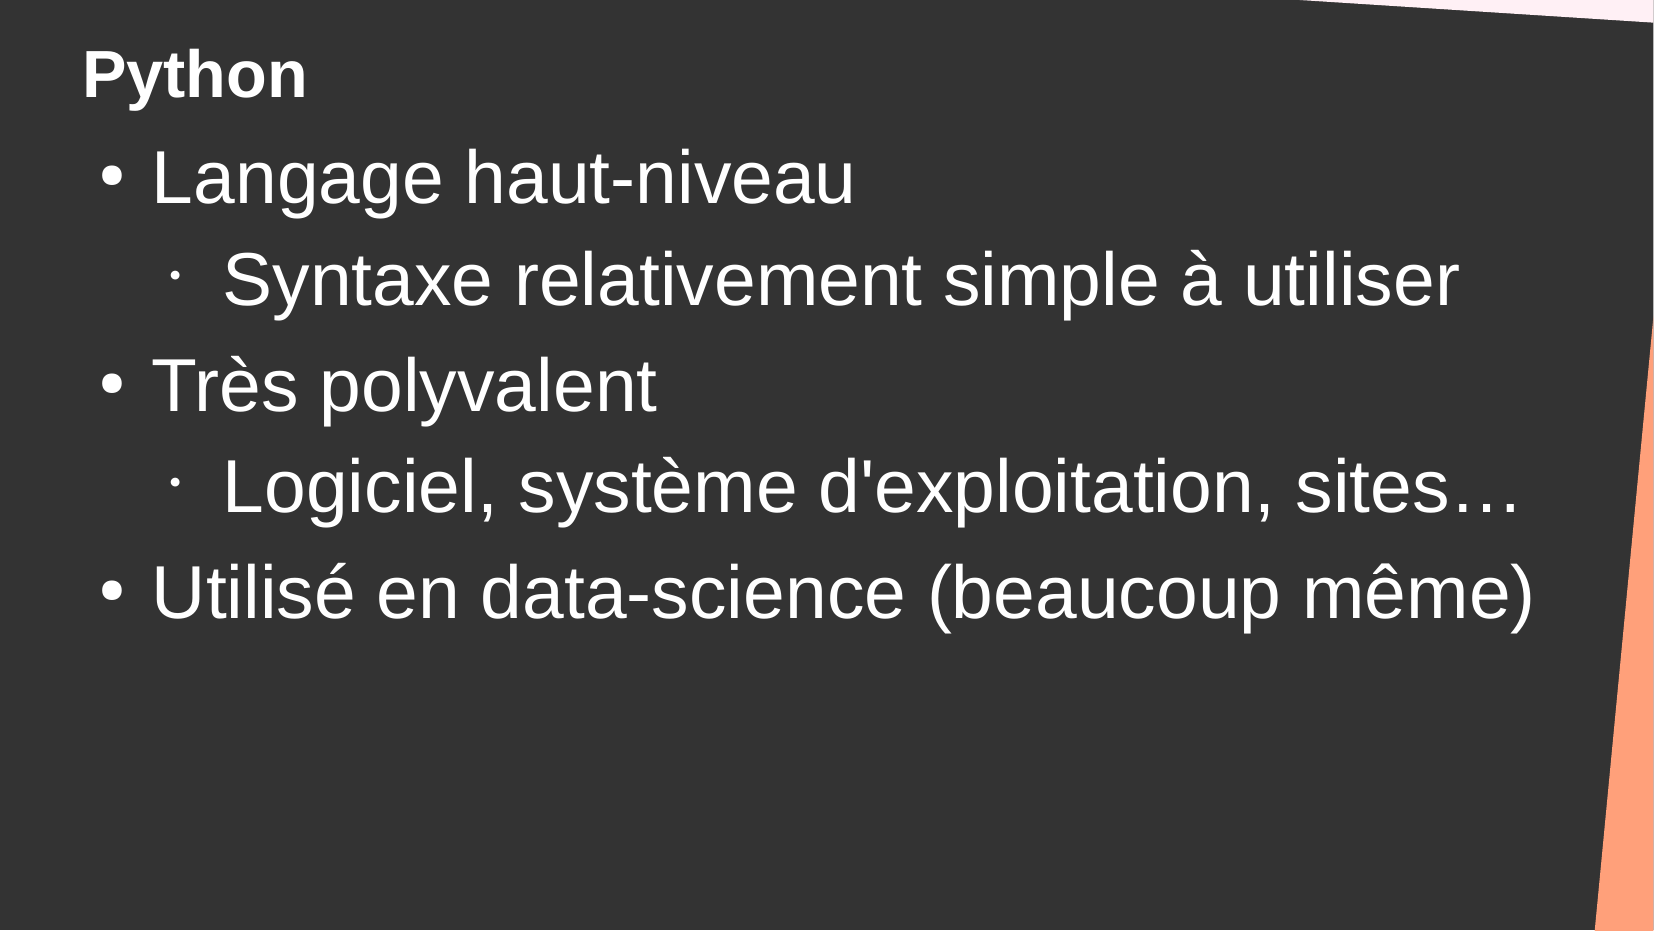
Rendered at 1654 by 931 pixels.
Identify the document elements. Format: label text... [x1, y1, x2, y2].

list Langage haut-niveau Syntaxe relativement simple à utiliser Très polyvalent Logiciel, système d'exploitation, sites… Utilisé en data-science (beaucoup même) [80, 135, 1560, 815]
text_box [1299, 0, 1654, 23]
text_box [1594, 310, 1654, 931]
title Python [82, 37, 1571, 115]
